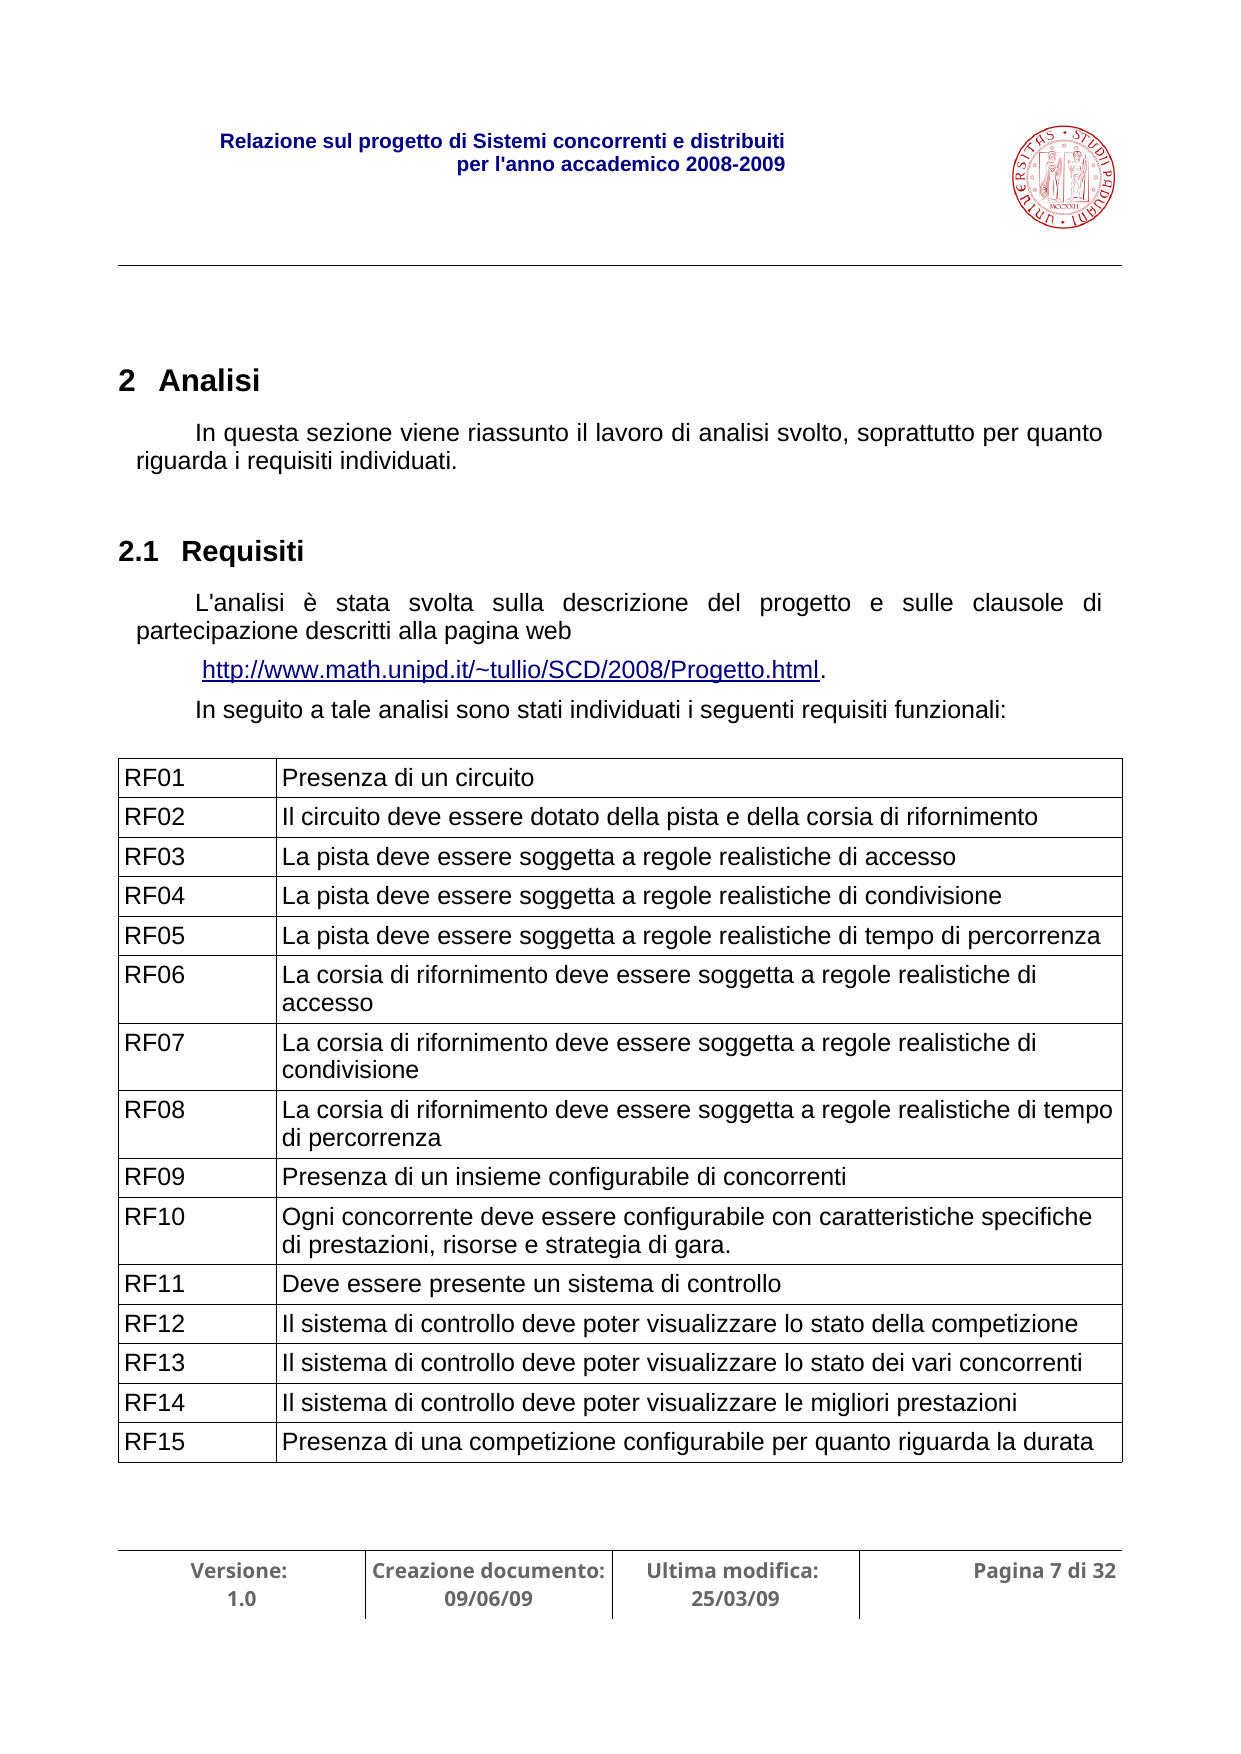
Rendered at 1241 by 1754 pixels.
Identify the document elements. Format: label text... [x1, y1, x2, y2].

table_cell Il sistema di controllo deve poter visualizzare le migliori prestazioni [277, 1384, 1122, 1422]
table_cell RF12 [119, 1305, 276, 1343]
table_cell RF13 [119, 1344, 276, 1383]
table_cell Il circuito deve essere dotato della pista e della corsia di rifornimento [277, 798, 1122, 837]
table_cell La pista deve essere soggetta a regole realistiche di condivisione [277, 877, 1122, 916]
table_cell RF05 [119, 917, 276, 955]
table_cell La corsia di rifornimento deve essere soggetta a regole realistiche di tempo di percorrenza [277, 1091, 1122, 1157]
table_cell La corsia di rifornimento deve essere soggetta a regole realistiche di condivisione [277, 1024, 1122, 1090]
table_cell RF07 [119, 1024, 276, 1090]
table_header RF01 [119, 759, 276, 797]
table_cell Presenza di un insieme configurabile di concorrenti [277, 1159, 1122, 1197]
table_cell Presenza di una competizione configurabile per quanto riguarda la durata [277, 1423, 1122, 1462]
table_cell La pista deve essere soggetta a regole realistiche di accesso [277, 838, 1122, 876]
table_cell RF04 [119, 877, 276, 916]
table_cell RF03 [119, 838, 276, 876]
table_header Presenza di un circuito [277, 759, 1122, 797]
table_cell RF06 [119, 956, 276, 1023]
text In seguito a tale analisi sono stati individuati i seguenti requisiti funzionali: [136, 696, 1104, 724]
table_cell La pista deve essere soggetta a regole realistiche di tempo di percorrenza [277, 917, 1122, 955]
table_cell RF02 [119, 798, 276, 837]
table_cell RF10 [119, 1198, 276, 1264]
table_cell La corsia di rifornimento deve essere soggetta a regole realistiche di accesso [277, 956, 1122, 1023]
picture [1010, 123, 1117, 231]
table_cell RF15 [119, 1423, 276, 1462]
table_cell Ogni concorrente deve essere configurabile con caratteristiche specifiche di prestazioni, risorse e strategia di gara. [277, 1198, 1122, 1264]
table_cell Il sistema di controllo deve poter visualizzare lo stato dei vari concorrenti [277, 1344, 1122, 1383]
table_cell RF09 [119, 1159, 276, 1197]
text http://www.math.unipd.it/~tullio/SCD/2008/Progetto.html. [136, 656, 1104, 684]
subtitle Analisi [118, 363, 1122, 398]
table_cell RF08 [119, 1091, 276, 1157]
text In questa sezione viene riassunto il lavoro di analisi svolto, soprattutto per quanto riguarda i requisiti individuati. [136, 419, 1104, 475]
table_cell RF14 [119, 1384, 276, 1422]
table_cell Il sistema di controllo deve poter visualizzare lo stato della competizione [277, 1305, 1122, 1343]
text L'analisi è stata svolta sulla descrizione del progetto e sulle clausole di partecipazione descritti alla pagina web [136, 588, 1104, 644]
table_cell RF11 [119, 1265, 276, 1304]
table_cell Deve essere presente un sistema di controllo [277, 1265, 1122, 1304]
subtitle Requisiti [118, 535, 1122, 568]
